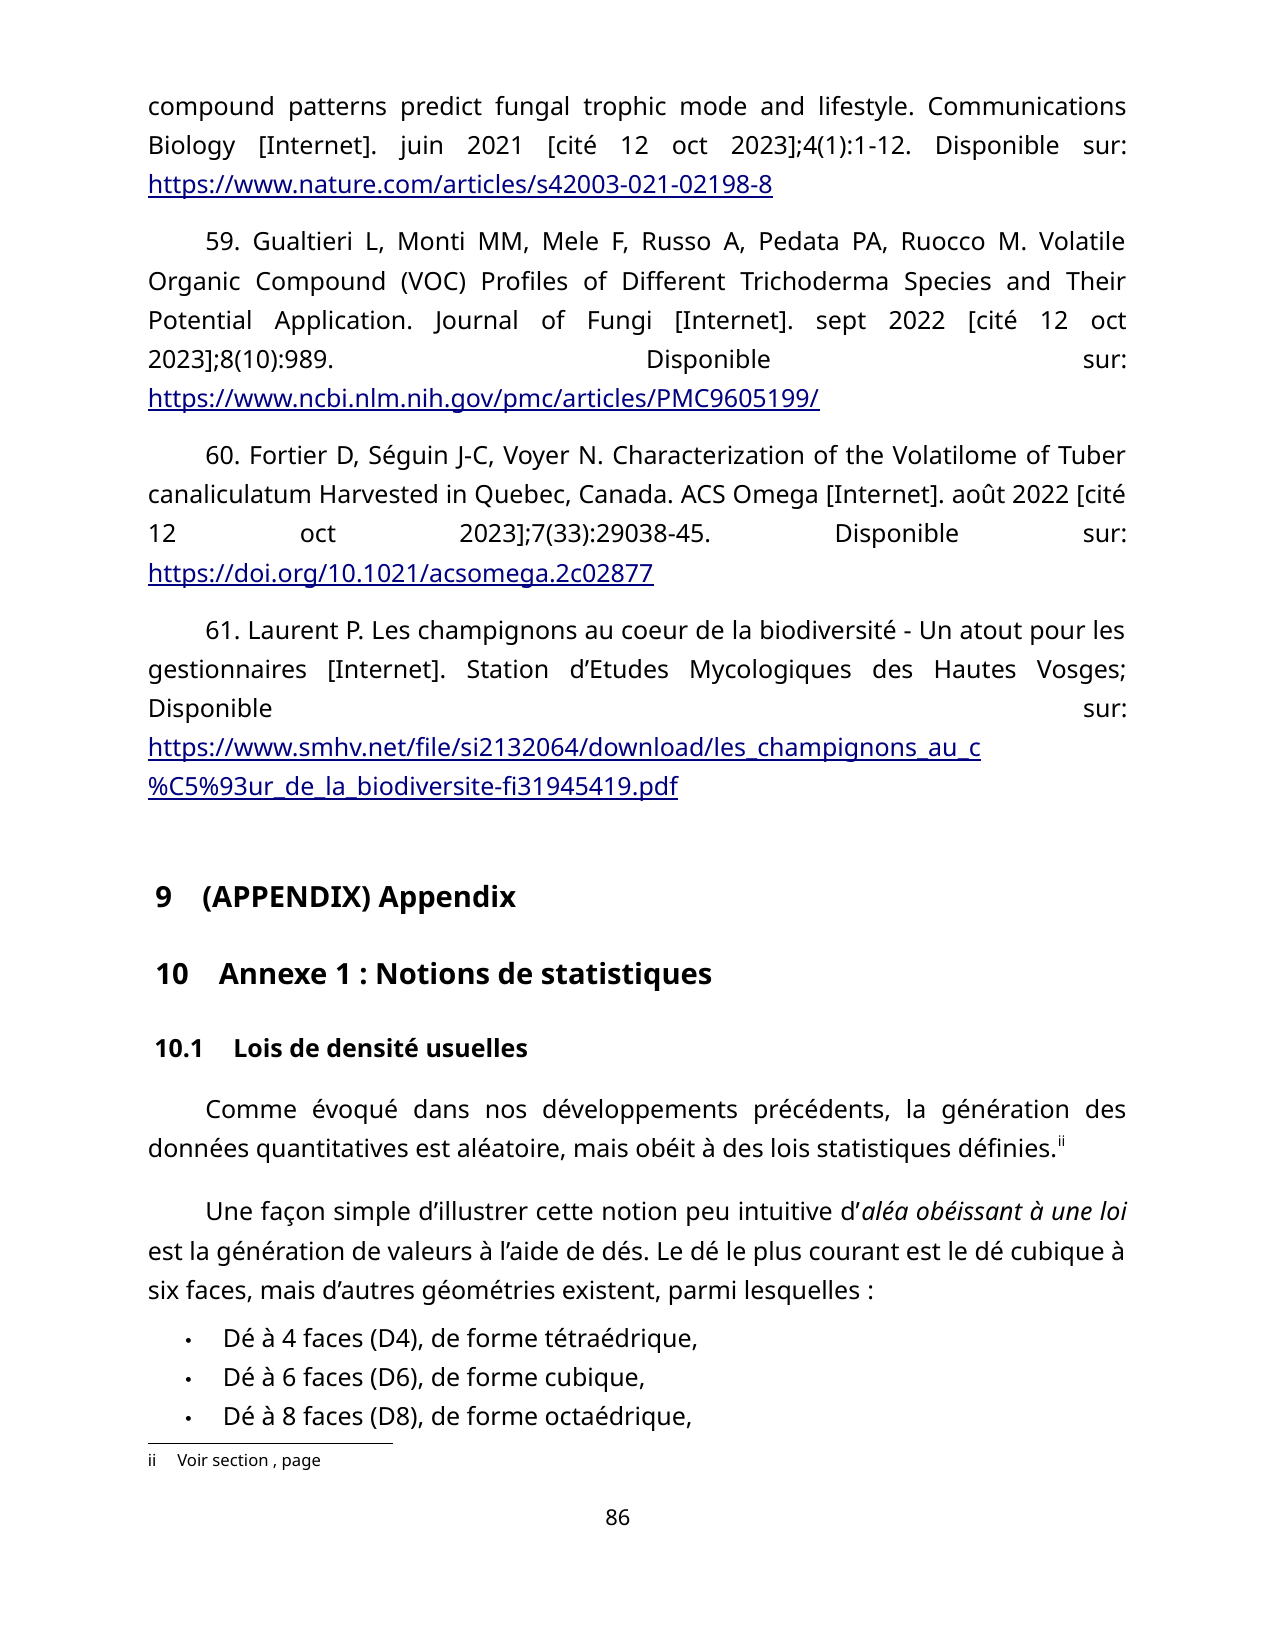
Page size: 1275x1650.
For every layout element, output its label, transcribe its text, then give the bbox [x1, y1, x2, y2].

text compound patterns predict fungal trophic mode and lifestyle. Communications Biology [Internet]. juin 2021 [cité 12 oct 2023];4(1):1‑12. Disponible sur: https://www.nature.com/articles/s42003-021-02198-8 [148, 88, 1127, 201]
subtitle Lois de densité usuelles [148, 1031, 1127, 1064]
list Dé à 4 faces (D4), de forme tétraédrique, [185, 1320, 1127, 1354]
text 60. Fortier D, Séguin J-C, Voyer N. Characterization of the Volatilome of Tuber canaliculatum Harvested in Quebec, Canada. ACS Omega [Internet]. août 2022 [cité 12 oct 2023];7(33):29038‑45. Disponible sur: https://doi.org/10.1021/acsomega.2c02877 [148, 438, 1127, 589]
text Comme évoqué dans nos développements précédents, la génération des données quantitatives est aléatoire, mais obéit à des lois statistiques définies. [148, 1092, 1127, 1165]
subtitle Annexe 1 : Notions de statistiques [148, 953, 1127, 993]
list Dé à 6 faces (D6), de forme cubique, [185, 1359, 1127, 1394]
text Une façon simple d’illustrer cette notion peu intuitive d’aléa obéissant à une loi est la génération de valeurs à l’aide de dés. Le dé le plus courant est le dé cubique à six faces, mais d’autres géométries existent, parmi lesquelles : [148, 1194, 1127, 1306]
text 61. Laurent P. Les champignons au coeur de la biodiversité - Un atout pour les gestionnaires [Internet]. Station d’Etudes Mycologiques des Hautes Vosges; Disponible sur: https://www.smhv.net/file/si2132064/download/les_champignons_au_c%C5%93ur_de_la_biodiversite-fi31945419.pdf [148, 612, 1127, 803]
list Dé à 8 faces (D8), de forme octaédrique, [185, 1399, 1127, 1433]
subtitle (APPENDIX) Appendix [148, 876, 1127, 916]
text 59. Gualtieri L, Monti MM, Mele F, Russo A, Pedata PA, Ruocco M. Volatile Organic Compound (VOC) Profiles of Different Trichoderma Species and Their Potential Application. Journal of Fungi [Internet]. sept 2022 [cité 12 oct 2023];8(10):989. Disponible sur: https://www.ncbi.nlm.nih.gov/pmc/articles/PMC9605199/ [148, 224, 1127, 415]
text Voir section , page [148, 1449, 1127, 1472]
